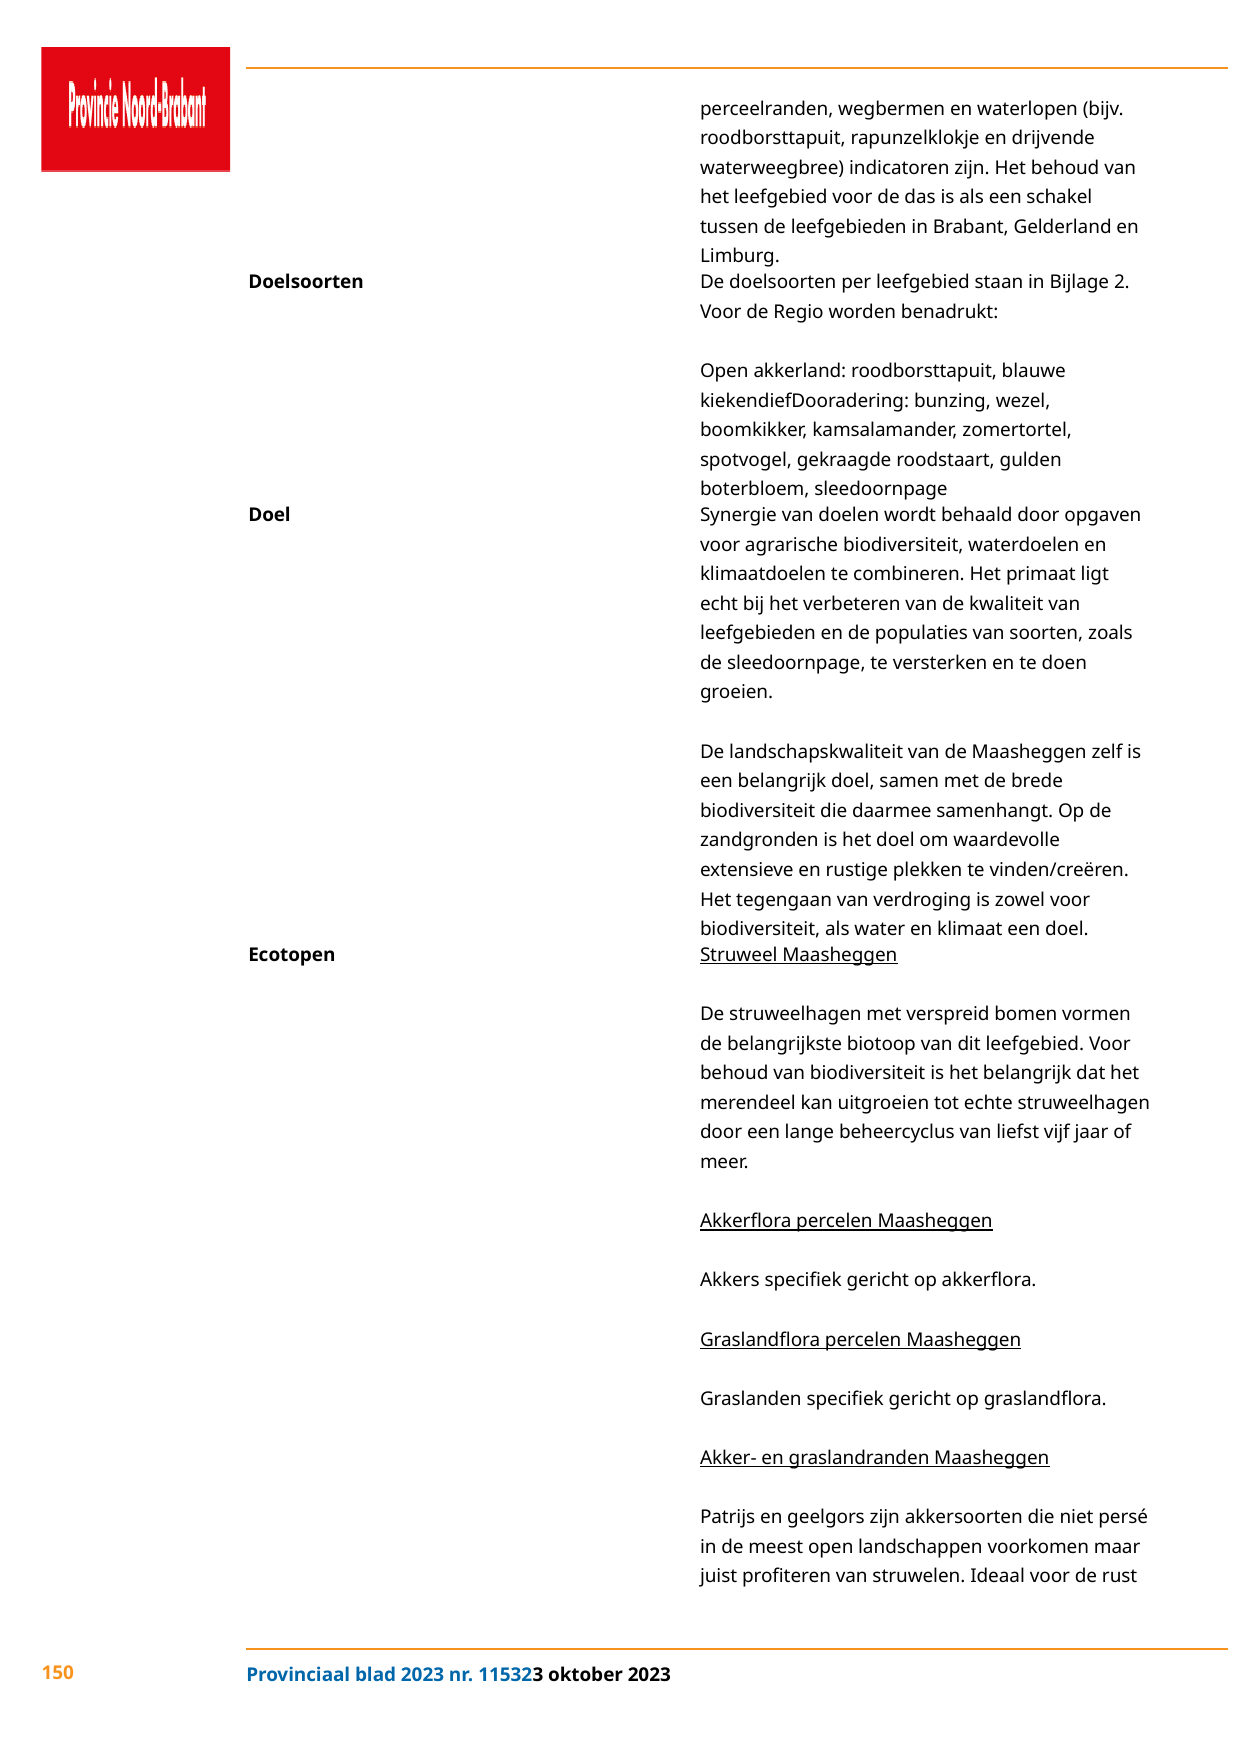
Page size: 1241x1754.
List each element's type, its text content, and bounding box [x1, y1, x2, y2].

table_cell Doelsoorten [248, 269, 700, 501]
table_cell [248, 95, 700, 268]
table_cell De doelsoorten per leefgebied staan in Bijlage 2. Voor de Regio worden benadrukt: Open akkerland: roodborsttapuit, blauwe kiekendiefDooradering: bunzing, wezel, boomkikker, kamsalamander, zomertortel, spotvogel, gekraagde roodstaart, gulden boterbloem, sleedoornpage [700, 269, 1152, 501]
table_cell Struweel Maasheggen De struweelhagen met verspreid bomen vormen de belangrijkste biotoop van dit leefgebied. Voor behoud van biodiversiteit is het belangrijk dat het merendeel kan uitgroeien tot echte struweelhagen door een lange beheercyclus van liefst vijf jaar of meer. Akkerflora percelen Maasheggen Akkers specifiek gericht op akkerflora. Graslandflora percelen Maasheggen Graslanden specifiek gericht op graslandflora. Akker- en graslandranden Maasheggen Patrijs en geelgors zijn akkersoorten die niet persé in de meest open landschappen voorkomen maar juist profiteren van struwelen. Ideaal voor de rust [700, 941, 1152, 1588]
table_cell Ecotopen [248, 941, 700, 1588]
table_cell Doel [248, 501, 700, 941]
table_cell Synergie van doelen wordt behaald door opgaven voor agrarische biodiversiteit, waterdoelen en klimaatdoelen te combineren. Het primaat ligt echt bij het verbeteren van de kwaliteit van leefgebieden en de populaties van soorten, zoals de sleedoornpage, te versterken en te doen groeien. De landschapskwaliteit van de Maasheggen zelf is een belangrijk doel, samen met de brede biodiversiteit die daarmee samenhangt. Op de zandgronden is het doel om waardevolle extensieve en rustige plekken te vinden/creëren. Het tegengaan van verdroging is zowel voor biodiversiteit, als water en klimaat een doel. [700, 501, 1152, 941]
table_cell perceelranden, wegbermen en waterlopen (bijv. roodborsttapuit, rapunzelklokje en drijvende waterweegbree) indicatoren zijn. Het behoud van het leefgebied voor de das is als een schakel tussen de leefgebieden in Brabant, Gelderland en Limburg. [700, 95, 1152, 268]
picture [41, 47, 231, 172]
